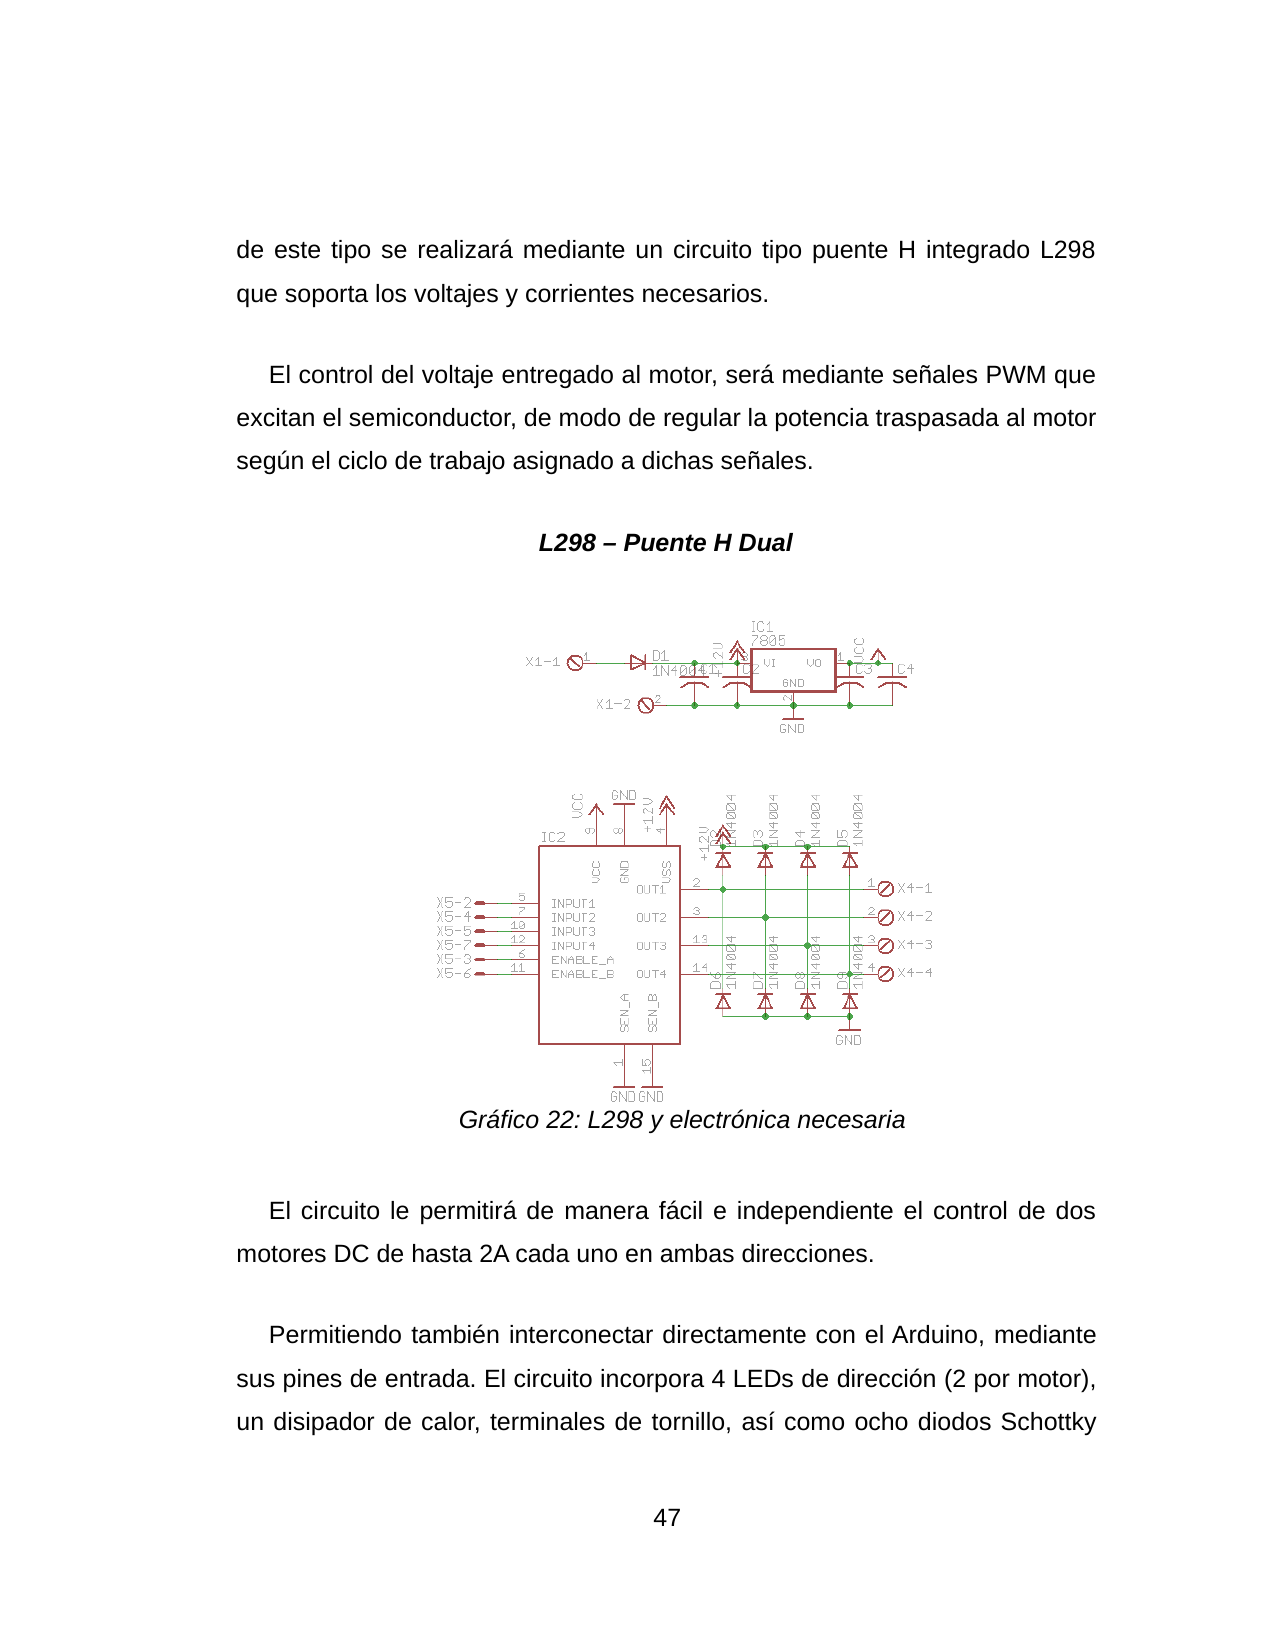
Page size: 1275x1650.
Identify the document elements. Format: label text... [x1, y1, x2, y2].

text Gráfico 22: L298 y electrónica necesaria [426, 1106, 941, 1134]
subtitle L298 – Puente H Dual [236, 528, 1098, 557]
text El control del voltaje entregado al motor, será mediante señales PWM que excitan el semiconductor, de modo de regular la potencia traspasada al motor según el ciclo de trabajo asignado a dichas señales. [236, 360, 1098, 475]
text de este tipo se realizará mediante un circuito tipo puente H integrado L298 que soporta los voltajes y corrientes necesarios. [236, 235, 1098, 307]
text Permitiendo también interconectar directamente con el Arduino, mediante sus pines de entrada. El circuito incorpora 4 LEDs de dirección (2 por motor), un disipador de calor, terminales de tornillo, así como ocho diodos Schottky [236, 1321, 1098, 1436]
text El circuito le permitirá de manera fácil e independiente el control de dos motores DC de hasta 2A cada uno en ambas direcciones. [236, 1196, 1098, 1268]
picture [426, 616, 941, 1106]
